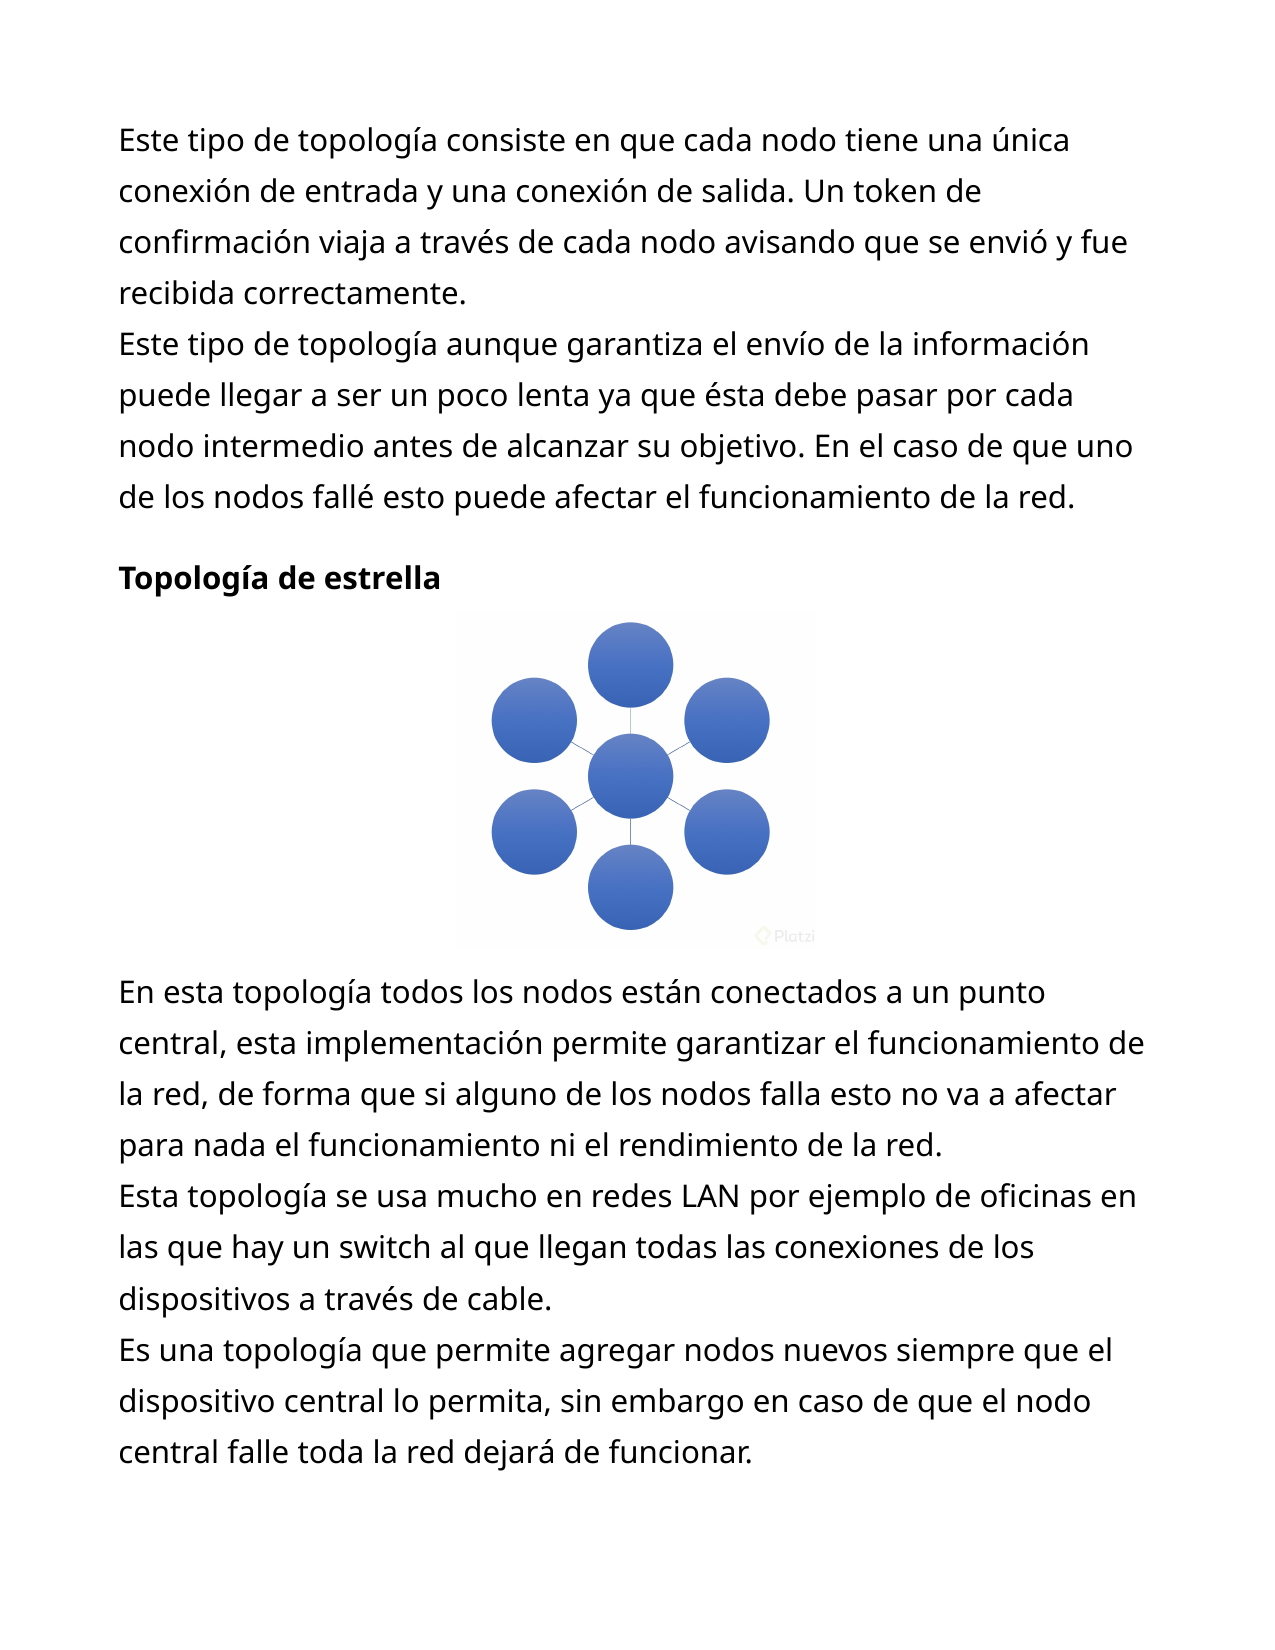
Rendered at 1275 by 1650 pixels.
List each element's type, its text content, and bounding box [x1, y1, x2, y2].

text En esta topología todos los nodos están conectados a un punto central, esta implementación permite garantizar el funcionamiento de la red, de forma que si alguno de los nodos falla esto no va a afectar para nada el funcionamiento ni el rendimiento de la red. Esta topología se usa mucho en redes LAN por ejemplo de oficinas en las que hay un switch al que llegan todas las conexiones de los dispositivos a través de cable. Es una topología que permite agregar nodos nuevos siempre que el dispositivo central lo permita, sin embargo en caso de que el nodo central falle toda la red dejará de funcionar. [118, 970, 1157, 1472]
text Este tipo de topología consiste en que cada nodo tiene una única conexión de entrada y una conexión de salida. Un token de confirmación viaja a través de cada nodo avisando que se envió y fue recibida correctamente. Este tipo de topología aunque garantiza el envío de la información puede llegar a ser un poco lenta ya que ésta debe pasar por cada nodo intermedio antes de alcanzar su objetivo. En el caso de que uno de los nodos fallé esto puede afectar el funcionamiento de la red. [118, 118, 1157, 518]
subtitle Topología de estrella [118, 556, 1157, 598]
picture [457, 610, 818, 949]
